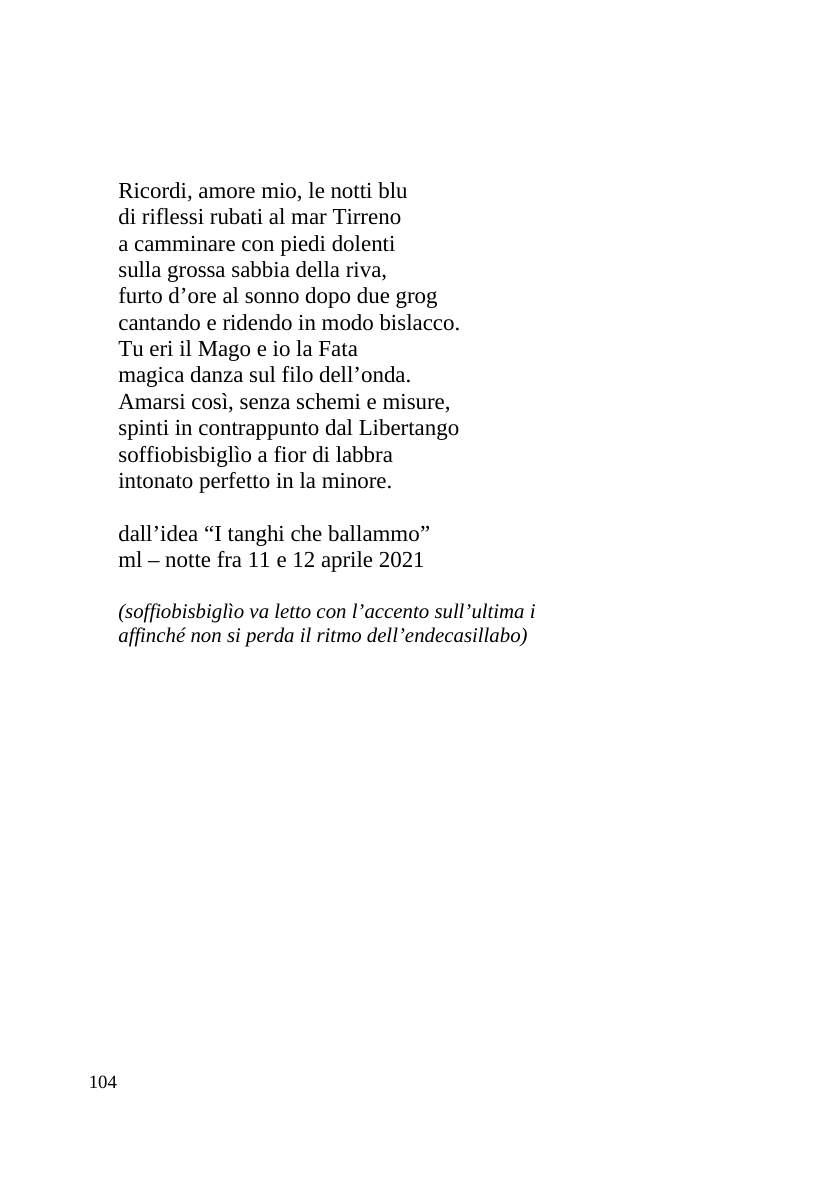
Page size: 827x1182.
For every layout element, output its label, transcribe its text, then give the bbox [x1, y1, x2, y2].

text furto d’ore al sonno dopo due grog [118, 282, 738, 309]
text affinché non si perda il ritmo dell’endecasillabo) [118, 623, 738, 647]
text a camminare con piedi dolenti [118, 230, 738, 256]
text ml ‒ notte fra 11 e 12 aprile 2021 [118, 546, 738, 572]
text (soffiobisbiglìo va letto con l’accento sull’ultima i [118, 599, 738, 623]
text Ricordi, amore mio, le notti blu [118, 177, 738, 203]
text spinti in contrappunto dal Libertango [118, 414, 738, 441]
text Tu eri il Mago e io la Fata [118, 335, 738, 362]
text soffiobisbiglìo a fior di labbra [118, 441, 738, 467]
text Amarsi così, senza schemi e misure, [118, 388, 738, 414]
text magica danza sul filo dell’onda. [118, 362, 738, 388]
text dall’idea “I tanghi che ballammo” [118, 520, 738, 546]
text sulla grossa sabbia della riva, [118, 256, 738, 282]
text cantando e ridendo in modo bislacco. [118, 309, 738, 335]
text di riflessi rubati al mar Tirreno [118, 203, 738, 230]
text intonato perfetto in la minore. [118, 467, 738, 493]
